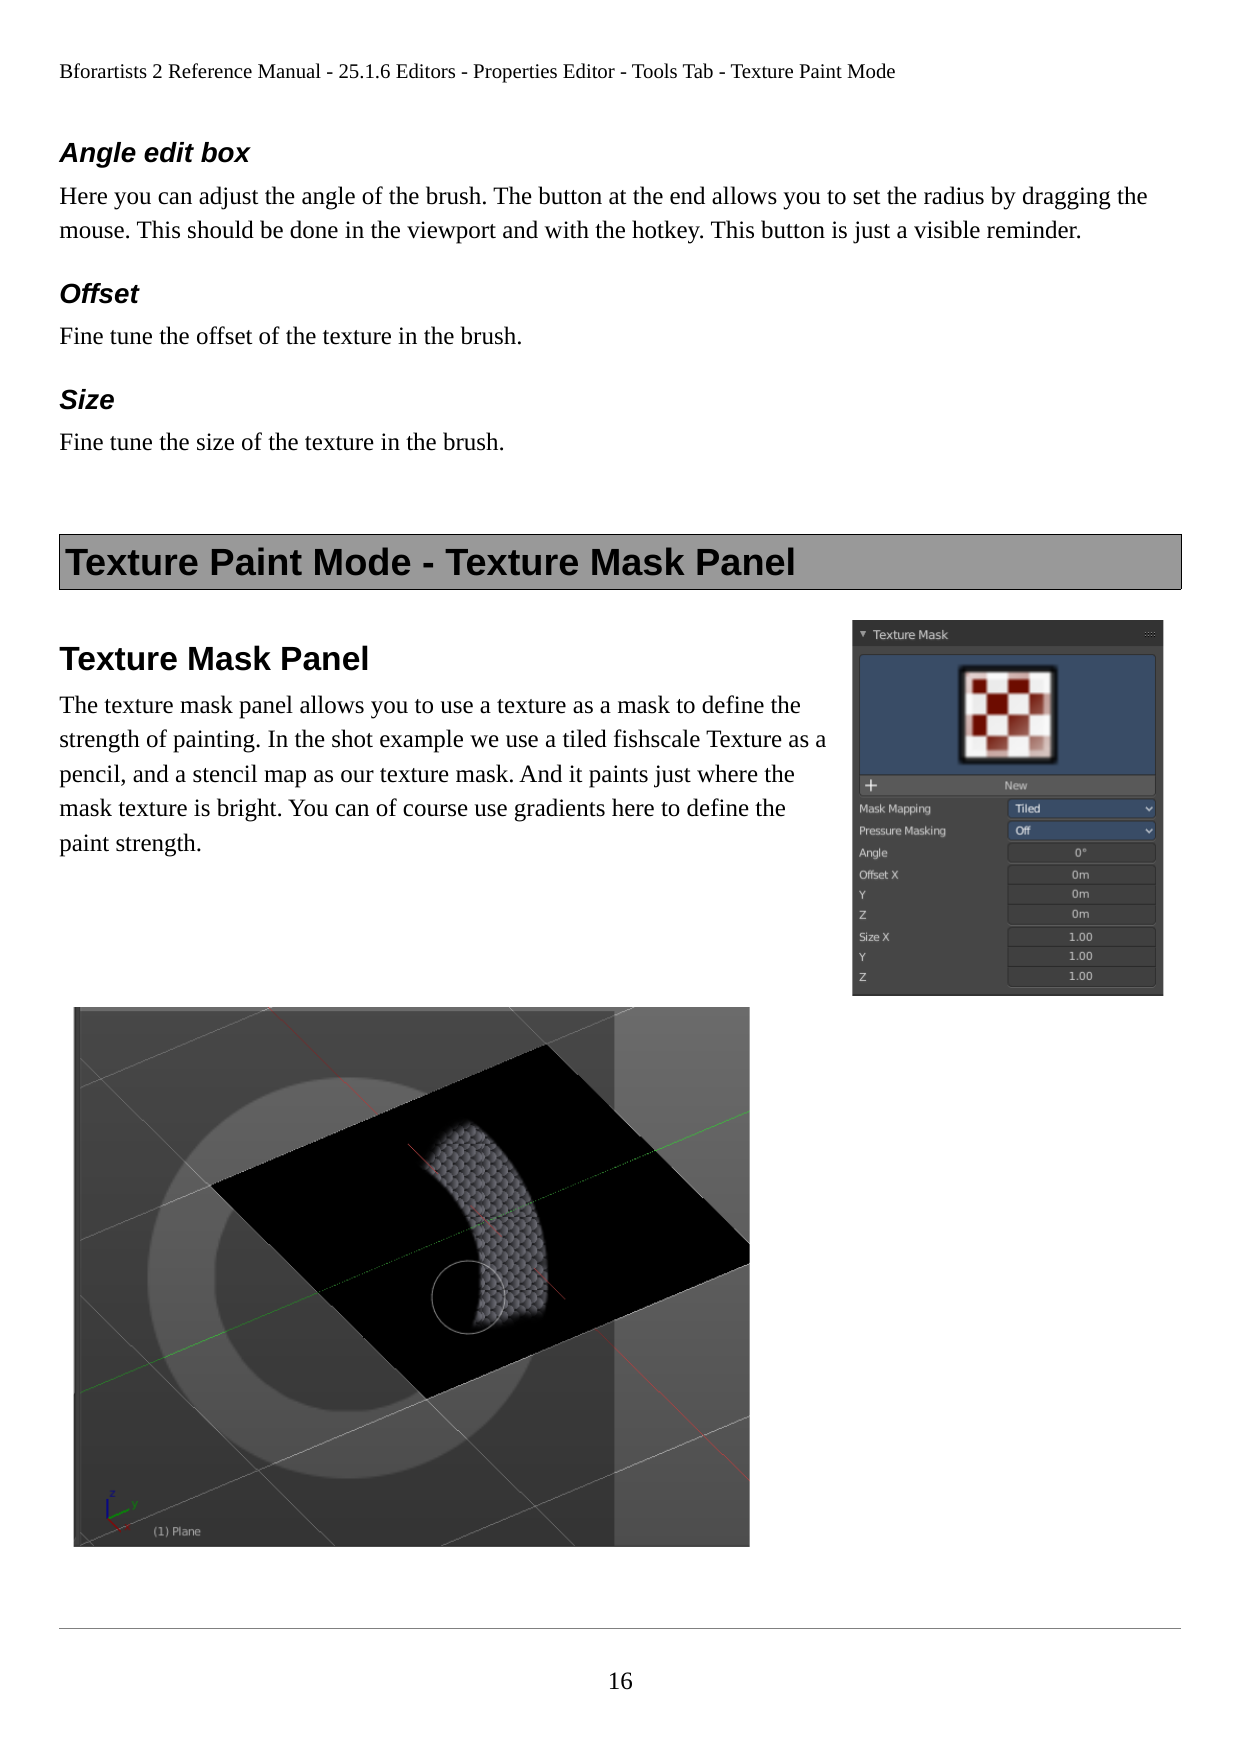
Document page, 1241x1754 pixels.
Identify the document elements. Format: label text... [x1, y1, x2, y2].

subtitle [1164, 639, 1181, 677]
picture [73, 1007, 750, 1547]
subtitle Angle edit box [59, 137, 1181, 168]
text The texture mask panel allows you to use a texture as a mask to define the strength of painting. In the shot example we use a tiled fishscale Texture as a pencil, and a stencil map as our texture mask. And it paints just where the mask texture is bright. You can of course use gradients here to define the paint strength. [59, 690, 852, 857]
text Fine tune the size of the texture in the brush. [59, 427, 1181, 456]
subtitle Size [59, 383, 1181, 415]
picture [852, 620, 1164, 996]
text Here you can adjust the angle of the brush. The button at the end allows you to set the radius by dragging the mouse. This should be done in the viewport and with the hotkey. This button is just a visible reminder. [59, 181, 1181, 244]
table_header Texture Paint Mode - Texture Mask Panel [60, 535, 1181, 589]
subtitle Texture Mask Panel [59, 639, 852, 677]
subtitle Offset [59, 277, 1181, 309]
text Fine tune the offset of the texture in the brush. [59, 321, 1181, 350]
